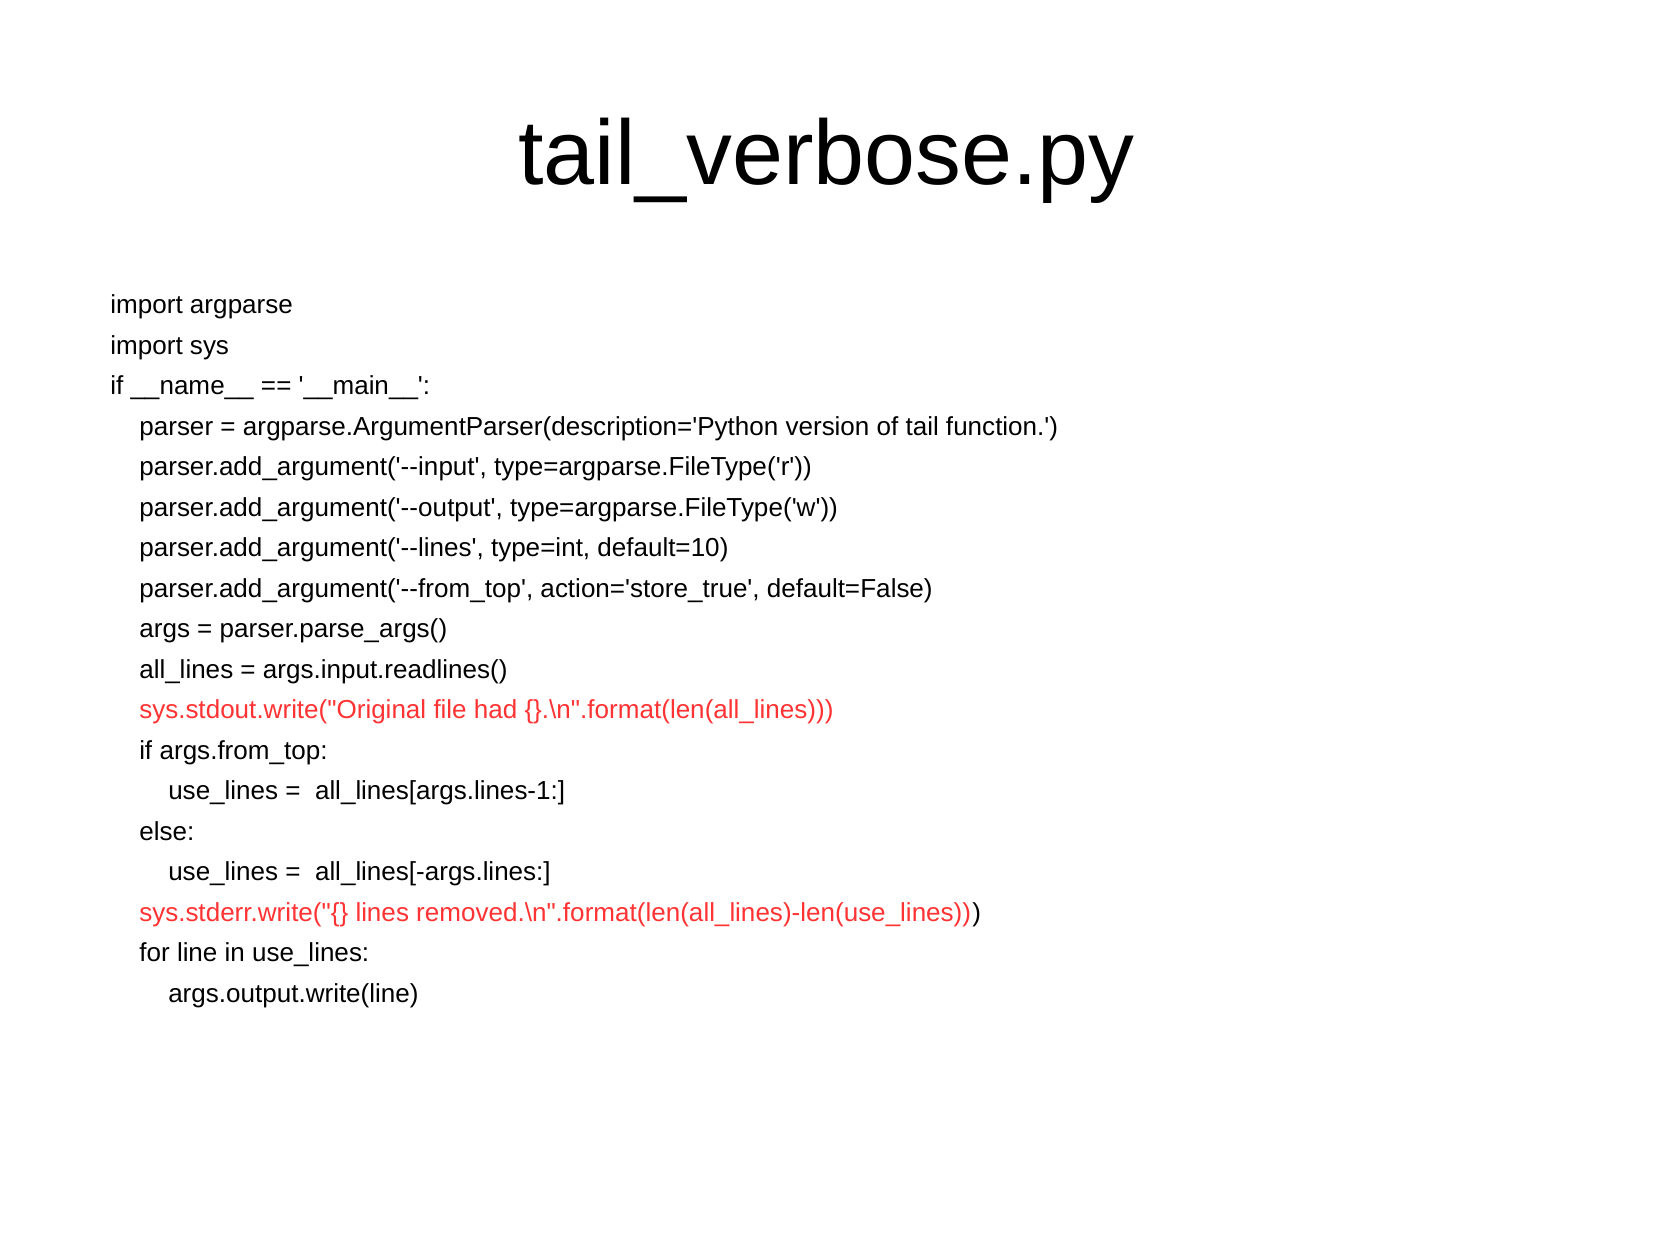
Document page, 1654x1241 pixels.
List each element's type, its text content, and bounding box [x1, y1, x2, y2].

title tail_verbose.py [82, 49, 1571, 257]
list import argparse import sys if __name__ == '__main__': parser = argparse.ArgumentParser(description='Python version of tail function.') parser.add_argument('--input', type=argparse.FileType('r')) parser.add_argument('--output', type=argparse.FileType('w')) parser.add_argument('--lines', type=int, default=10) parser.add_argument('--from_top', action='store_true', default=False) args = parser.parse_args() all_lines = args.input.readlines() sys.stdout.write("Original file had {}.\n".format(len(all_lines))) if args.from_top: use_lines = all_lines[args.lines-1:] else: use_lines = all_lines[-args.lines:] sys.stderr.write("{} lines removed.\n".format(len(all_lines)-len(use_lines))) for line in use_lines: args.output.write(line) [82, 290, 1571, 1010]
